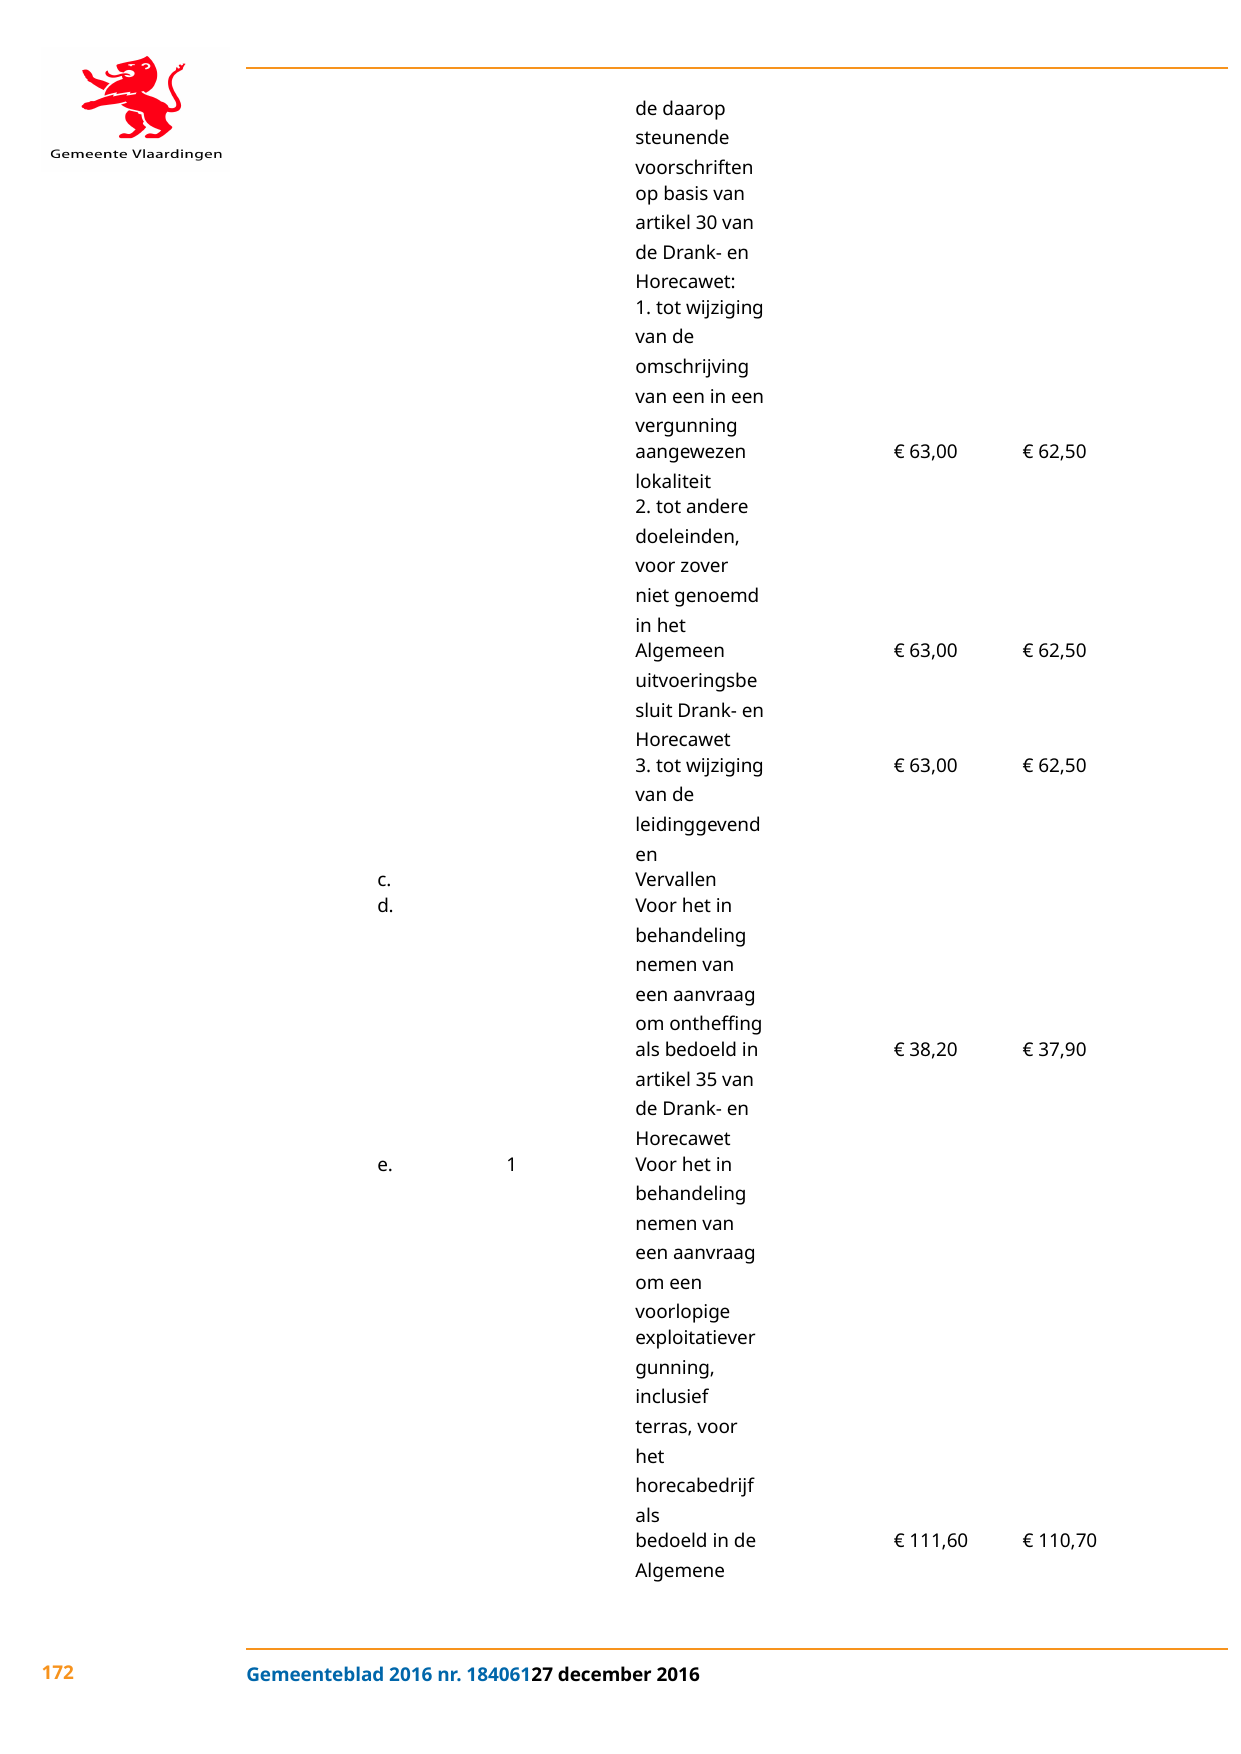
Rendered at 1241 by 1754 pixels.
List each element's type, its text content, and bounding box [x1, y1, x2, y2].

table_cell 3. tot wijziging van de leidinggevenden [635, 752, 764, 867]
table_cell [894, 494, 1022, 638]
table_cell als bedoeld in artikel 35 van de Drank- en Horecawet [635, 1036, 764, 1151]
table_cell [894, 1325, 1022, 1528]
table_cell [1023, 180, 1152, 294]
table_cell [248, 867, 377, 892]
table_cell [764, 1036, 893, 1151]
table_cell [248, 294, 377, 438]
table_cell € 62,50 [1023, 752, 1152, 867]
table_cell d. [377, 892, 506, 1036]
picture [41, 47, 231, 172]
table_cell [894, 294, 1022, 438]
table_cell [248, 494, 377, 638]
table_cell [894, 1151, 1022, 1324]
table_cell € 37,90 [1023, 1036, 1152, 1151]
table_cell [377, 180, 506, 294]
table_cell [377, 294, 506, 438]
table_cell [1023, 1325, 1152, 1528]
table_cell c. [377, 867, 506, 892]
table_cell € 62,50 [1023, 638, 1152, 752]
table_cell [764, 95, 893, 180]
table_cell [506, 294, 635, 438]
table_cell aangewezen lokaliteit [635, 438, 764, 493]
table_cell [764, 494, 893, 638]
table_cell [377, 1036, 506, 1151]
table_cell Vervallen [635, 867, 764, 892]
table_cell [506, 752, 635, 867]
table_cell [506, 1325, 635, 1528]
table_cell [377, 638, 506, 752]
table_cell [764, 867, 893, 892]
table_cell [764, 294, 893, 438]
table_cell [894, 867, 1022, 892]
table_cell [894, 95, 1022, 180]
table_cell [248, 1151, 377, 1324]
table_cell exploitatievergunning, inclusief terras, voor het horecabedrijf als [635, 1325, 764, 1528]
table_cell [506, 95, 635, 180]
table_cell 1 [506, 1151, 635, 1324]
table_cell [764, 438, 893, 493]
table_cell € 62,50 [1023, 438, 1152, 493]
table_cell [764, 1151, 893, 1324]
table_cell [248, 438, 377, 493]
table_cell [1023, 1151, 1152, 1324]
table_cell [506, 494, 635, 638]
table_cell [248, 180, 377, 294]
table_cell [506, 1528, 635, 1583]
table_cell [506, 1036, 635, 1151]
table_cell op basis van artikel 30 van de Drank- en Horecawet: [635, 180, 764, 294]
table_cell € 63,00 [894, 638, 1022, 752]
table_cell [248, 1528, 377, 1583]
table_cell Voor het in behandeling nemen van een aanvraag om een voorlopige [635, 1151, 764, 1324]
table_cell 2. tot andere doeleinden, voor zover niet genoemd in het [635, 494, 764, 638]
table_cell [1023, 892, 1152, 1036]
table_cell [1023, 95, 1152, 180]
table_cell € 63,00 [894, 752, 1022, 867]
table_cell [506, 638, 635, 752]
table_cell [506, 438, 635, 493]
table_cell [248, 752, 377, 867]
table_cell [506, 892, 635, 1036]
table_cell [764, 1528, 893, 1583]
table_cell [1023, 867, 1152, 892]
table_cell [764, 752, 893, 867]
table_cell [377, 752, 506, 867]
table_cell [248, 1325, 377, 1528]
table_cell [377, 438, 506, 493]
table_cell [248, 638, 377, 752]
table_cell [764, 892, 893, 1036]
table_cell [377, 494, 506, 638]
table_cell [377, 95, 506, 180]
table_cell [377, 1325, 506, 1528]
table_cell [506, 180, 635, 294]
table_cell [894, 180, 1022, 294]
table_cell [1023, 294, 1152, 438]
table_cell 1. tot wijziging van de omschrijving van een in een vergunning [635, 294, 764, 438]
table_cell € 110,70 [1023, 1528, 1152, 1583]
table_cell Algemeen uitvoeringsbesluit Drank- en Horecawet [635, 638, 764, 752]
table_cell [248, 1036, 377, 1151]
table_cell [506, 867, 635, 892]
table_cell de daarop steunende voorschriften [635, 95, 764, 180]
table_cell € 63,00 [894, 438, 1022, 493]
table_cell [377, 1528, 506, 1583]
table_cell e. [377, 1151, 506, 1324]
table_cell Voor het in behandeling nemen van een aanvraag om ontheffing [635, 892, 764, 1036]
table_cell [764, 638, 893, 752]
table_cell [764, 180, 893, 294]
table_cell [894, 892, 1022, 1036]
table_cell € 111,60 [894, 1528, 1022, 1583]
table_cell € 38,20 [894, 1036, 1022, 1151]
table_cell [1023, 494, 1152, 638]
table_cell [764, 1325, 893, 1528]
table_cell bedoeld in de Algemene [635, 1528, 764, 1583]
table_cell [248, 892, 377, 1036]
table_cell [248, 95, 377, 180]
